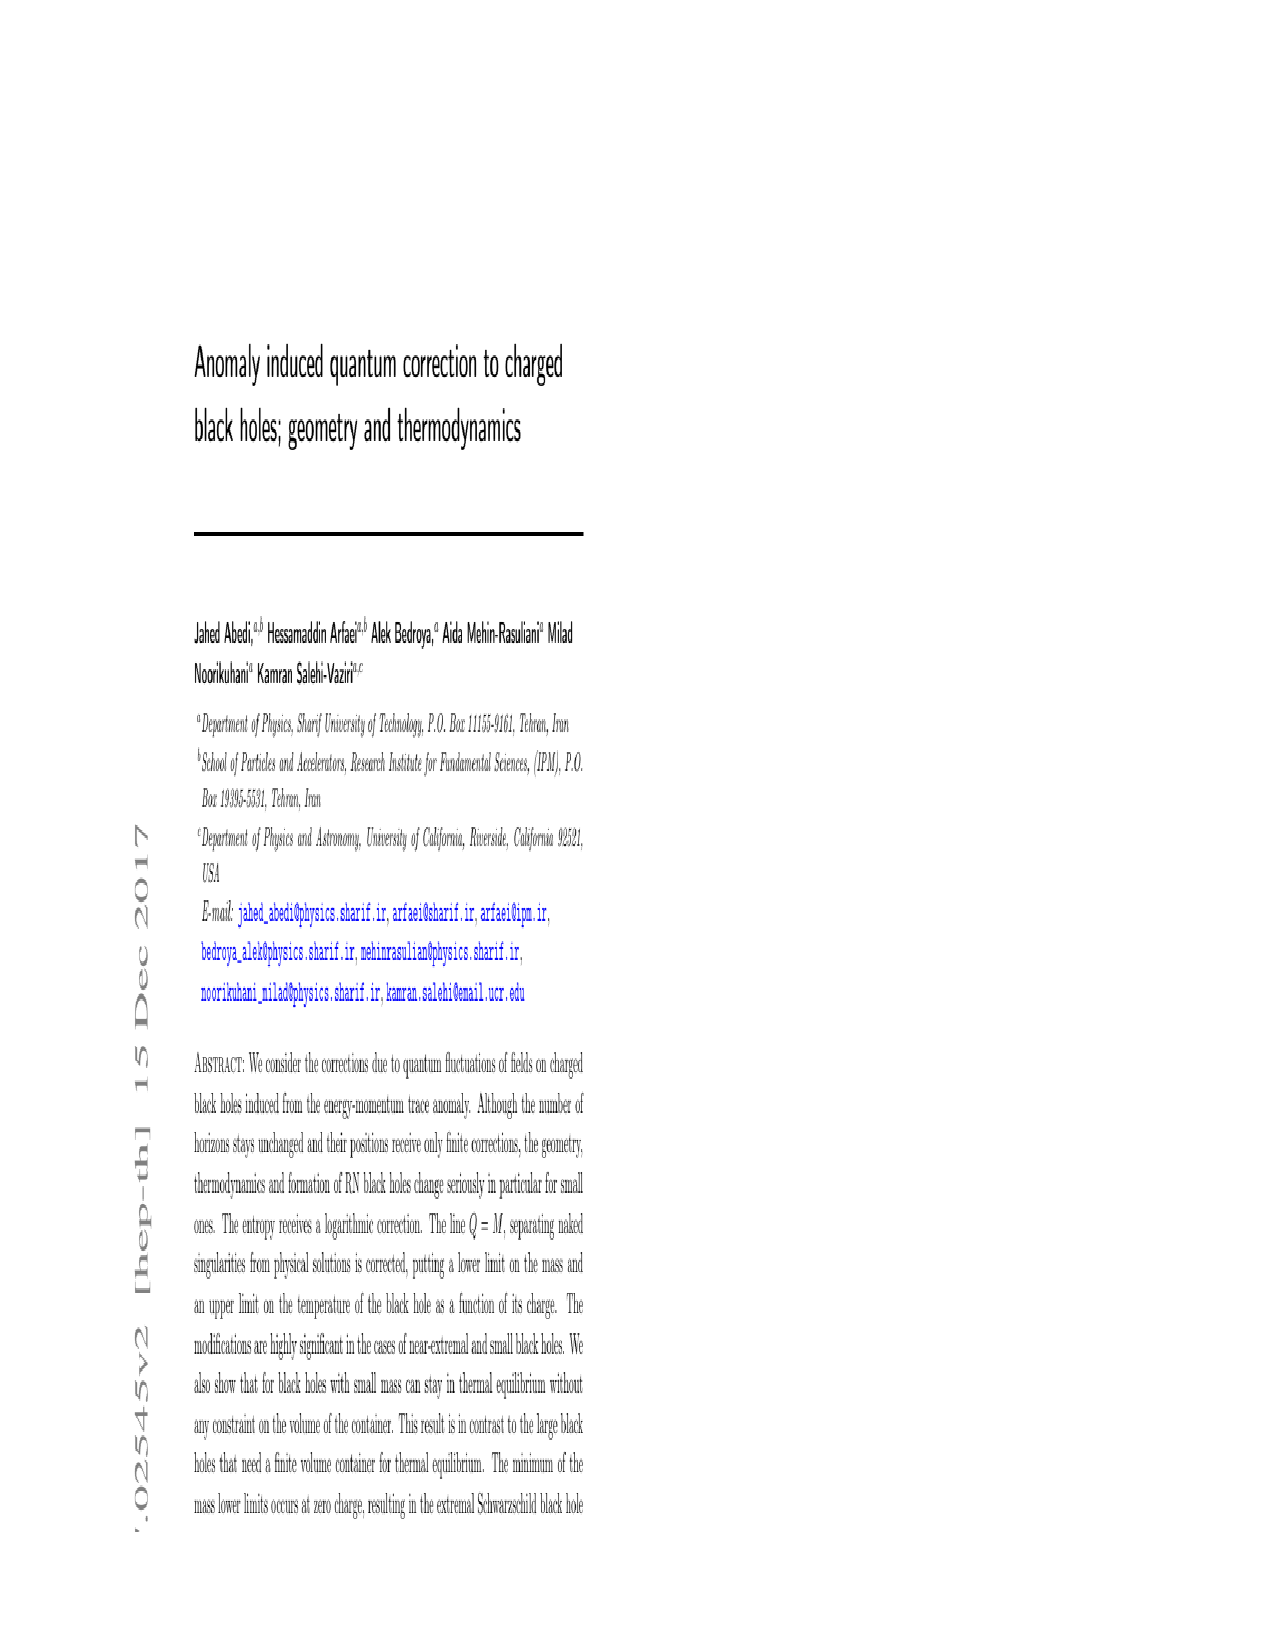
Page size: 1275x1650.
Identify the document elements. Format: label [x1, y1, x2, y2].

picture [118, 118, 659, 1532]
